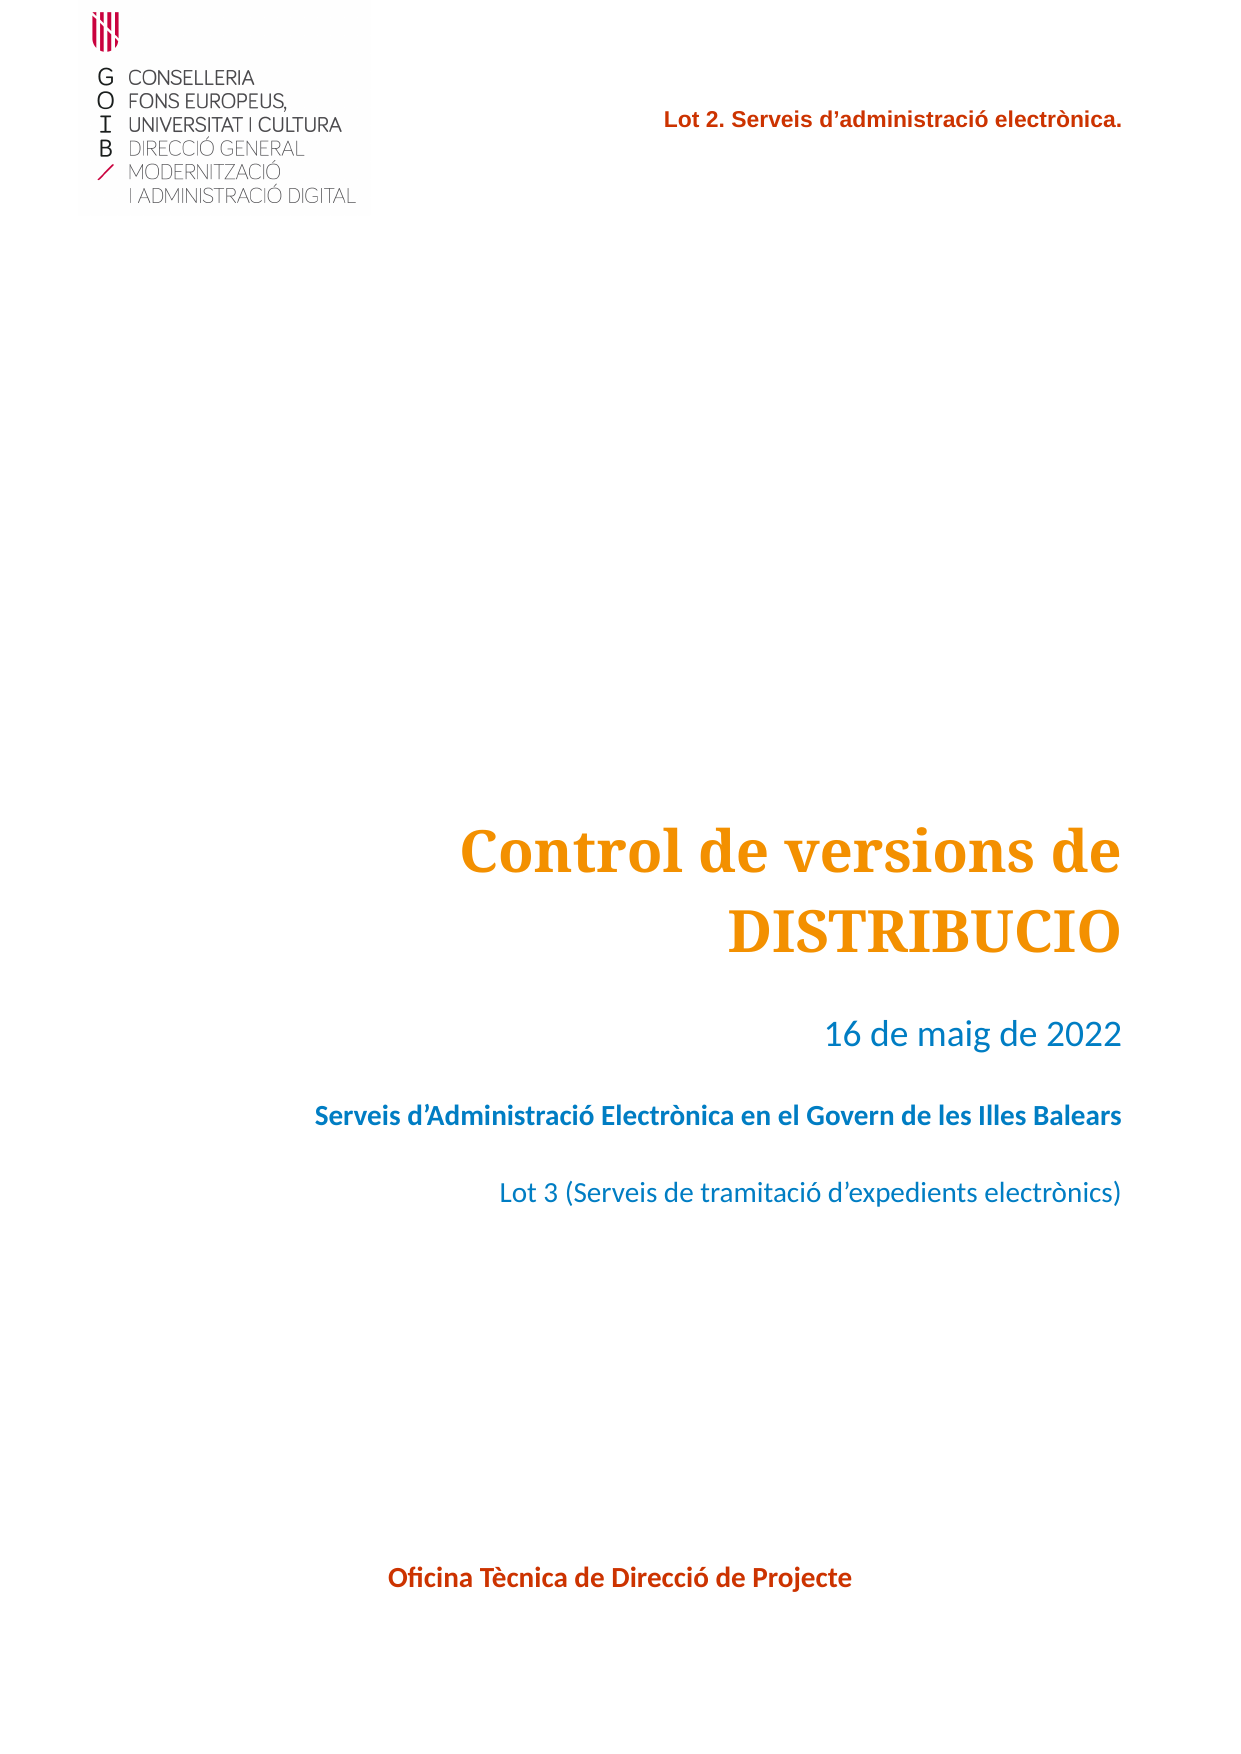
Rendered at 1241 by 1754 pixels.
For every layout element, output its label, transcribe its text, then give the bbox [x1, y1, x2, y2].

picture [77, 0, 371, 216]
text 16 de maig de 2022 [118, 1010, 1122, 1056]
text Serveis d’Administració Electrònica en el Govern de les Illes Balears [118, 1097, 1122, 1133]
text Oficina Tècnica de Direcció de Projecte [118, 1559, 1122, 1594]
text Control de versions de DISTRIBUCIO [118, 810, 1122, 969]
text Lot 3 (Serveis de tramitació d’expedients electrònics) [118, 1174, 1122, 1210]
